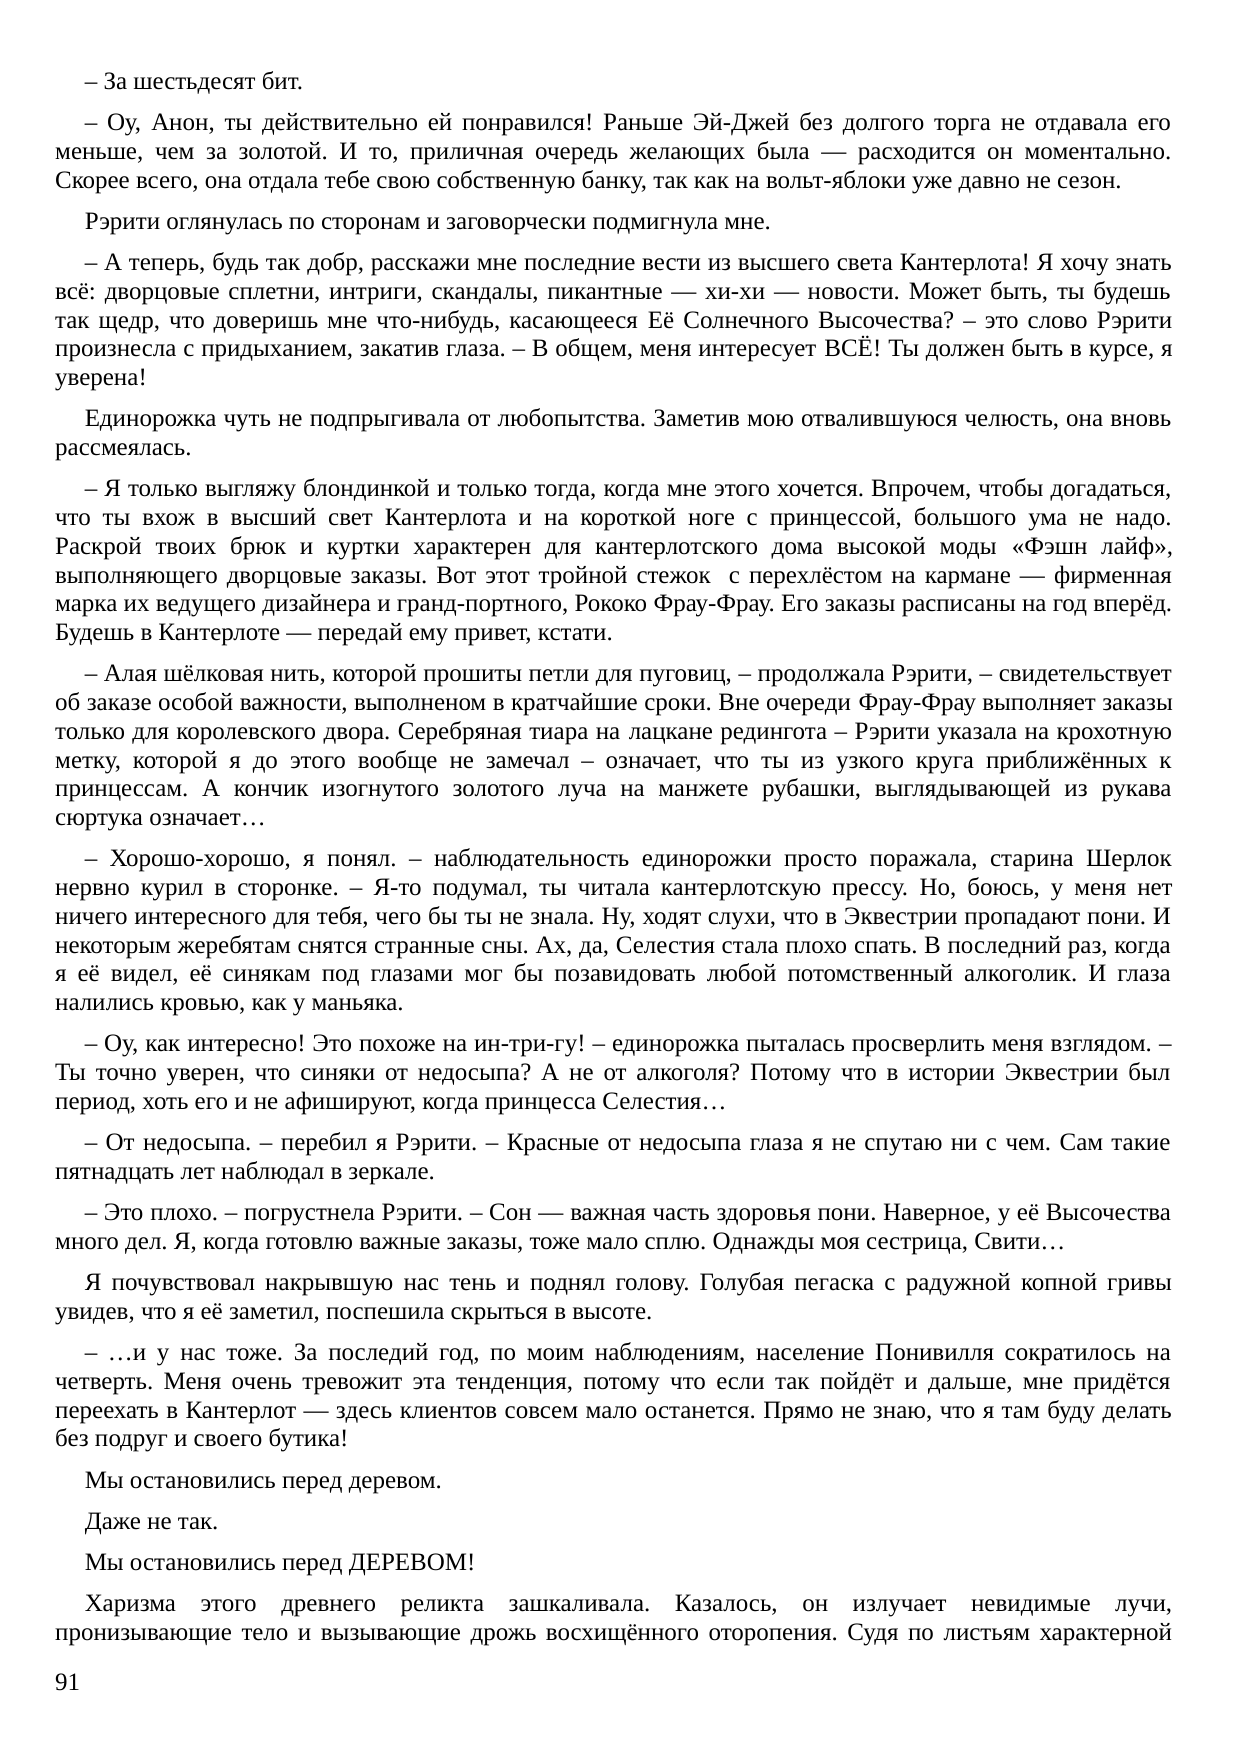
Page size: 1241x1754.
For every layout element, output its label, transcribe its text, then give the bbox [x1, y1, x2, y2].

text – Я только выгляжу блондинкой и только тогда, когда мне этого хочется. Впрочем, чтобы догадаться, что ты вхож в высший свет Кантерлота и на короткой ноге с принцессой, большого ума не надо. Раскрой твоих брюк и куртки характерен для кантерлотского дома высокой моды «Фэшн лайф», выполняющего дворцовые заказы. Вот этот тройной стежок с перехлёстом на кармане — фирменная марка их ведущего дизайнера и гранд-портного, Рококо Фрау-Фрау. Его заказы расписаны на год вперёд. Будешь в Кантерлоте — передай ему привет, кстати. [55, 473, 1173, 646]
text Харизма этого древнего реликта зашкаливала. Казалось, он излучает невидимые лучи, пронизывающие тело и вызывающие дрожь восхищённого оторопения. Судя по листьям характерной [55, 1588, 1173, 1646]
text – Это плохо. – погрустнела Рэрити. – Сон — важная часть здоровья пони. Наверное, у её Высочества много дел. Я, когда готовлю важные заказы, тоже мало сплю. Однажды моя сестрица, Свити… [55, 1197, 1173, 1255]
text – Алая шёлковая нить, которой прошиты петли для пуговиц, – продолжала Рэрити, – свидетельствует об заказе особой важности, выполненом в кратчайшие сроки. Вне очереди Фрау-Фрау выполняет заказы только для королевского двора. Серебряная тиара на лацкане редингота – Рэрити указала на крохотную метку, которой я до этого вообще не замечал – означает, что ты из узкого круга приближённых к принцессам. А кончик изогнутого золотого луча на манжете рубашки, выглядывающей из рукава сюртука означает… [55, 658, 1173, 831]
text – …и у нас тоже. За последий год, по моим наблюдениям, население Понивилля сократилось на четверть. Меня очень тревожит эта тенденция, потому что если так пойдёт и дальше, мне придётся переехать в Кантерлот — здесь клиентов совсем мало останется. Прямо не знаю, что я там буду делать без подруг и своего бутика! [55, 1337, 1173, 1452]
text – От недосыпа. – перебил я Рэрити. – Красные от недосыпа глаза я не спутаю ни с чем. Сам такие пятнадцать лет наблюдал в зеркале. [55, 1127, 1173, 1185]
text Мы остановились перед ДЕРЕВОМ! [55, 1547, 1173, 1576]
text – Оу, Анон, ты действительно ей понравился! Раньше Эй-Джей без долгого торга не отдавала его меньше, чем за золотой. И то, приличная очередь желающих была — расходится он моментально. Скорее всего, она отдала тебе свою собственную банку, так как на вольт-яблоки уже давно не сезон. [55, 107, 1173, 193]
text – Хорошо-хорошо, я понял. – наблюдательность единорожки просто поражала, старина Шерлок нервно курил в сторонке. – Я-то подумал, ты читала кантерлотскую прессу. Но, боюсь, у меня нет ничего интересного для тебя, чего бы ты не знала. Ну, ходят слухи, что в Эквестрии пропадают пони. И некоторым жеребятам снятся странные сны. Ах, да, Селестия стала плохо спать. В последний раз, когда я её видел, её синякам под глазами мог бы позавидовать любой потомственный алкоголик. И глаза налились кровью, как у маньяка. [55, 843, 1173, 1016]
text – За шестьдесят бит. [55, 66, 1173, 95]
text – А теперь, будь так добр, расскажи мне последние вести из высшего света Кантерлота! Я хочу знать всё: дворцовые сплетни, интриги, скандалы, пикантные — хи-хи — новости. Может быть, ты будешь так щедр, что доверишь мне что-нибудь, касающееся Её Солнечного Высочества? – это слово Рэрити произнесла с придыханием, закатив глаза. – В общем, меня интересует ВСЁ! Ты должен быть в курсе, я уверена! [55, 247, 1173, 391]
text Единорожка чуть не подпрыгивала от любопытства. Заметив мою отвалившуюся челюсть, она вновь рассмеялась. [55, 403, 1173, 461]
text – Оу, как интересно! Это похоже на ин-три-гу! – единорожка пыталась просверлить меня взглядом. – Ты точно уверен, что синяки от недосыпа? А не от алкоголя? Потому что в истории Эквестрии был период, хоть его и не афишируют, когда принцесса Селестия… [55, 1028, 1173, 1115]
text Я почувствовал накрывшую нас тень и поднял голову. Голубая пегаска с радужной копной гривы увидев, что я её заметил, поспешила скрыться в высоте. [55, 1267, 1173, 1325]
text Рэрити оглянулась по сторонам и заговорчески подмигнула мне. [55, 206, 1173, 235]
text Даже не так. [55, 1506, 1173, 1535]
text Мы остановились перед деревом. [55, 1465, 1173, 1493]
